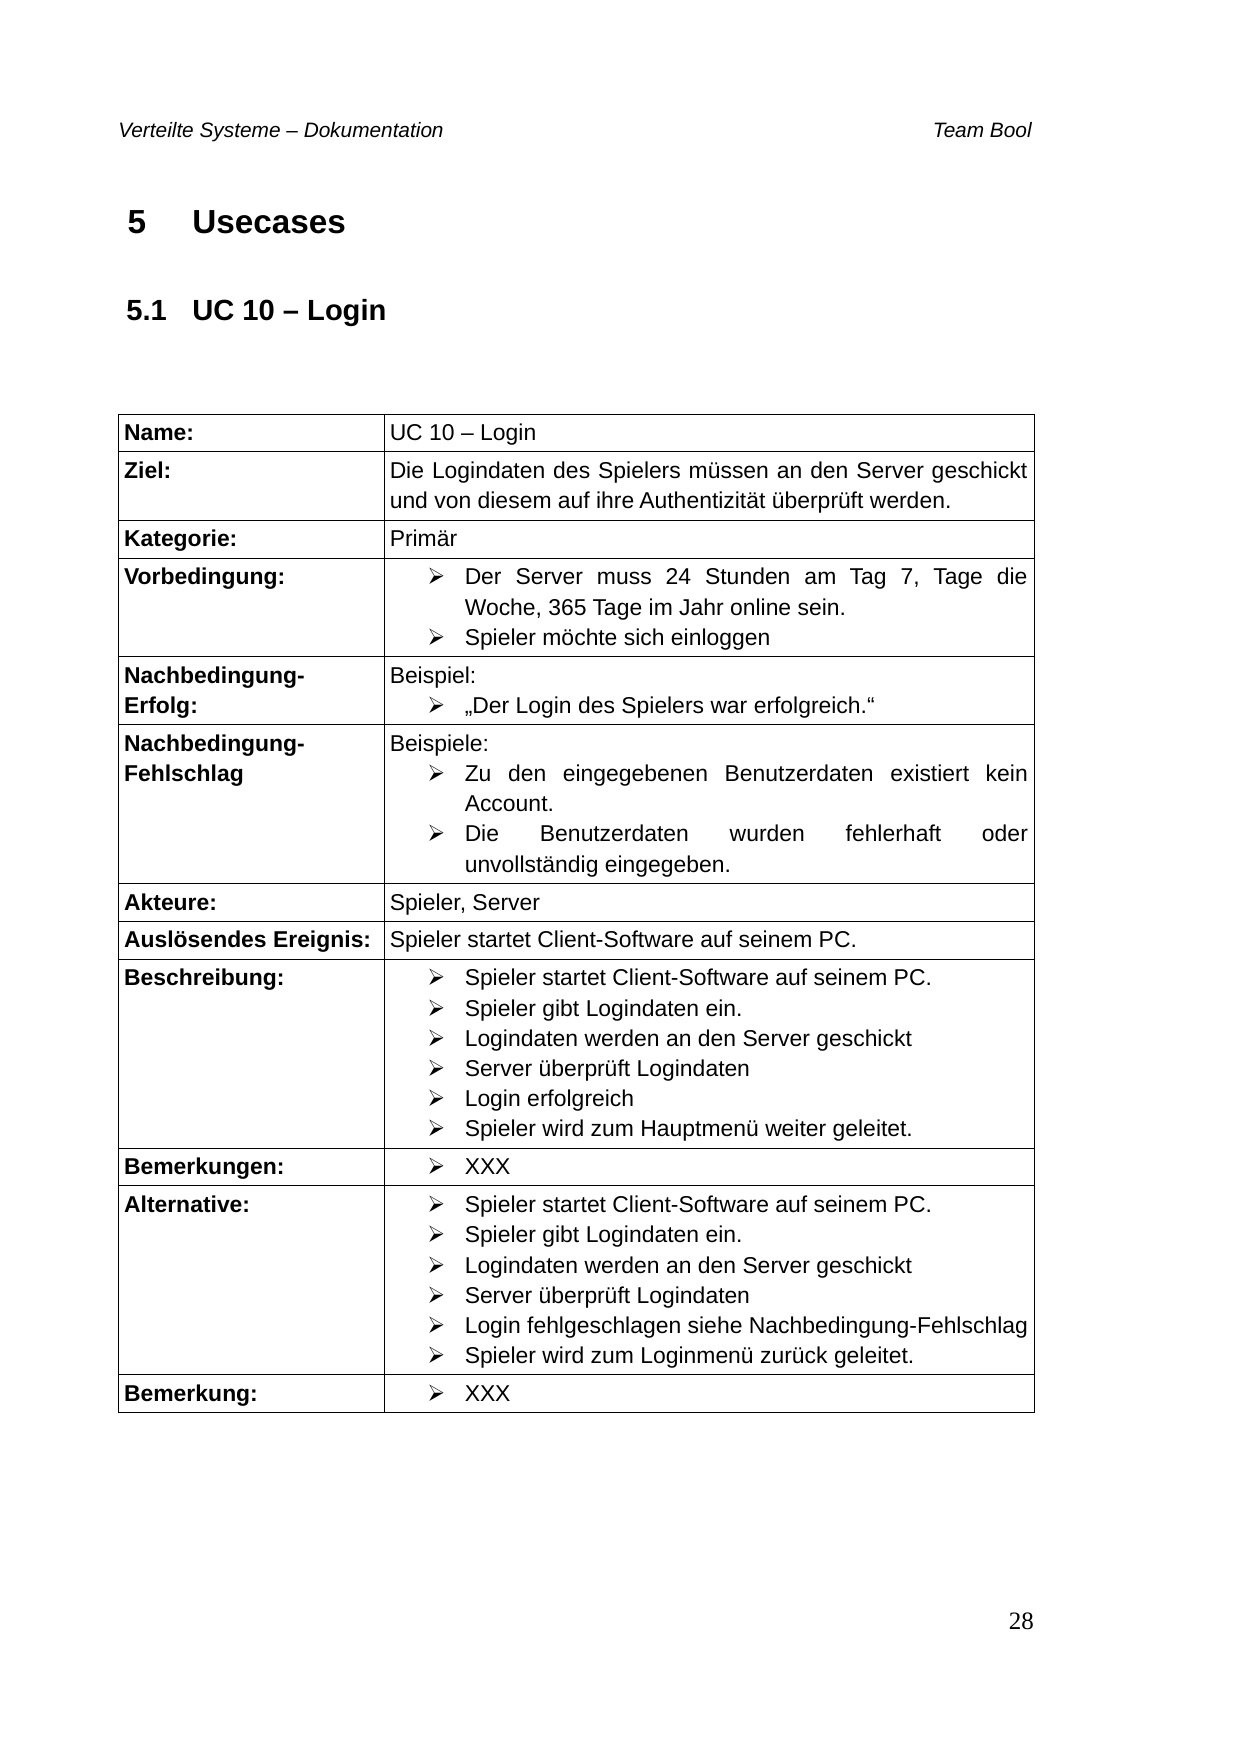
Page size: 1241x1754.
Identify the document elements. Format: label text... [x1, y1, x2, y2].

table_cell Nachbedingung-Erfolg: [119, 657, 384, 724]
table_cell XXX [385, 1375, 1034, 1412]
table_cell Spieler startet Client-Software auf seinem PC. Spieler gibt Logindaten ein. Logindaten werden an den Server geschickt Server überprüft Logindaten Login erfolgreich Spieler wird zum Hauptmenü weiter geleitet. [385, 960, 1034, 1147]
table_header UC 10 – Login [385, 415, 1034, 451]
table_cell Ziel: [119, 452, 384, 519]
subtitle UC 10 – Login [118, 293, 1033, 327]
table_cell Der Server muss 24 Stunden am Tag 7, Tage die Woche, 365 Tage im Jahr online sein. Spieler möchte sich einloggen [385, 559, 1034, 656]
table_cell Bemerkungen: [119, 1149, 384, 1185]
table_cell XXX [385, 1149, 1034, 1185]
table_cell Beschreibung: [119, 960, 384, 1147]
table_cell Akteure: [119, 884, 384, 921]
table_cell Beispiel: „Der Login des Spielers war erfolgreich.“ [385, 657, 1034, 724]
table_header Name: [119, 415, 384, 451]
table_cell Bemerkung: [119, 1375, 384, 1412]
table_cell Primär [385, 521, 1034, 557]
table_cell Auslösendes Ereignis: [119, 922, 384, 958]
table_cell Kategorie: [119, 521, 384, 557]
table_cell Nachbedingung-Fehlschlag [119, 725, 384, 883]
table_cell Die Logindaten des Spielers müssen an den Server geschickt und von diesem auf ihre Authentizität überprüft werden. [385, 452, 1034, 519]
table_cell Beispiele: Zu den eingegebenen Benutzerdaten existiert kein Account. Die Benutzerdaten wurden fehlerhaft oder unvollständig eingegeben. [385, 725, 1034, 883]
table_cell Spieler, Server [385, 884, 1034, 921]
table_cell Alternative: [119, 1186, 384, 1374]
table_cell Spieler startet Client-Software auf seinem PC. [385, 922, 1034, 958]
subtitle Usecases [118, 202, 1033, 241]
table_cell Vorbedingung: [119, 559, 384, 656]
table_cell Spieler startet Client-Software auf seinem PC. Spieler gibt Logindaten ein. Logindaten werden an den Server geschickt Server überprüft Logindaten Login fehlgeschlagen siehe Nachbedingung-Fehlschlag Spieler wird zum Loginmenü zurück geleitet. [385, 1186, 1034, 1374]
